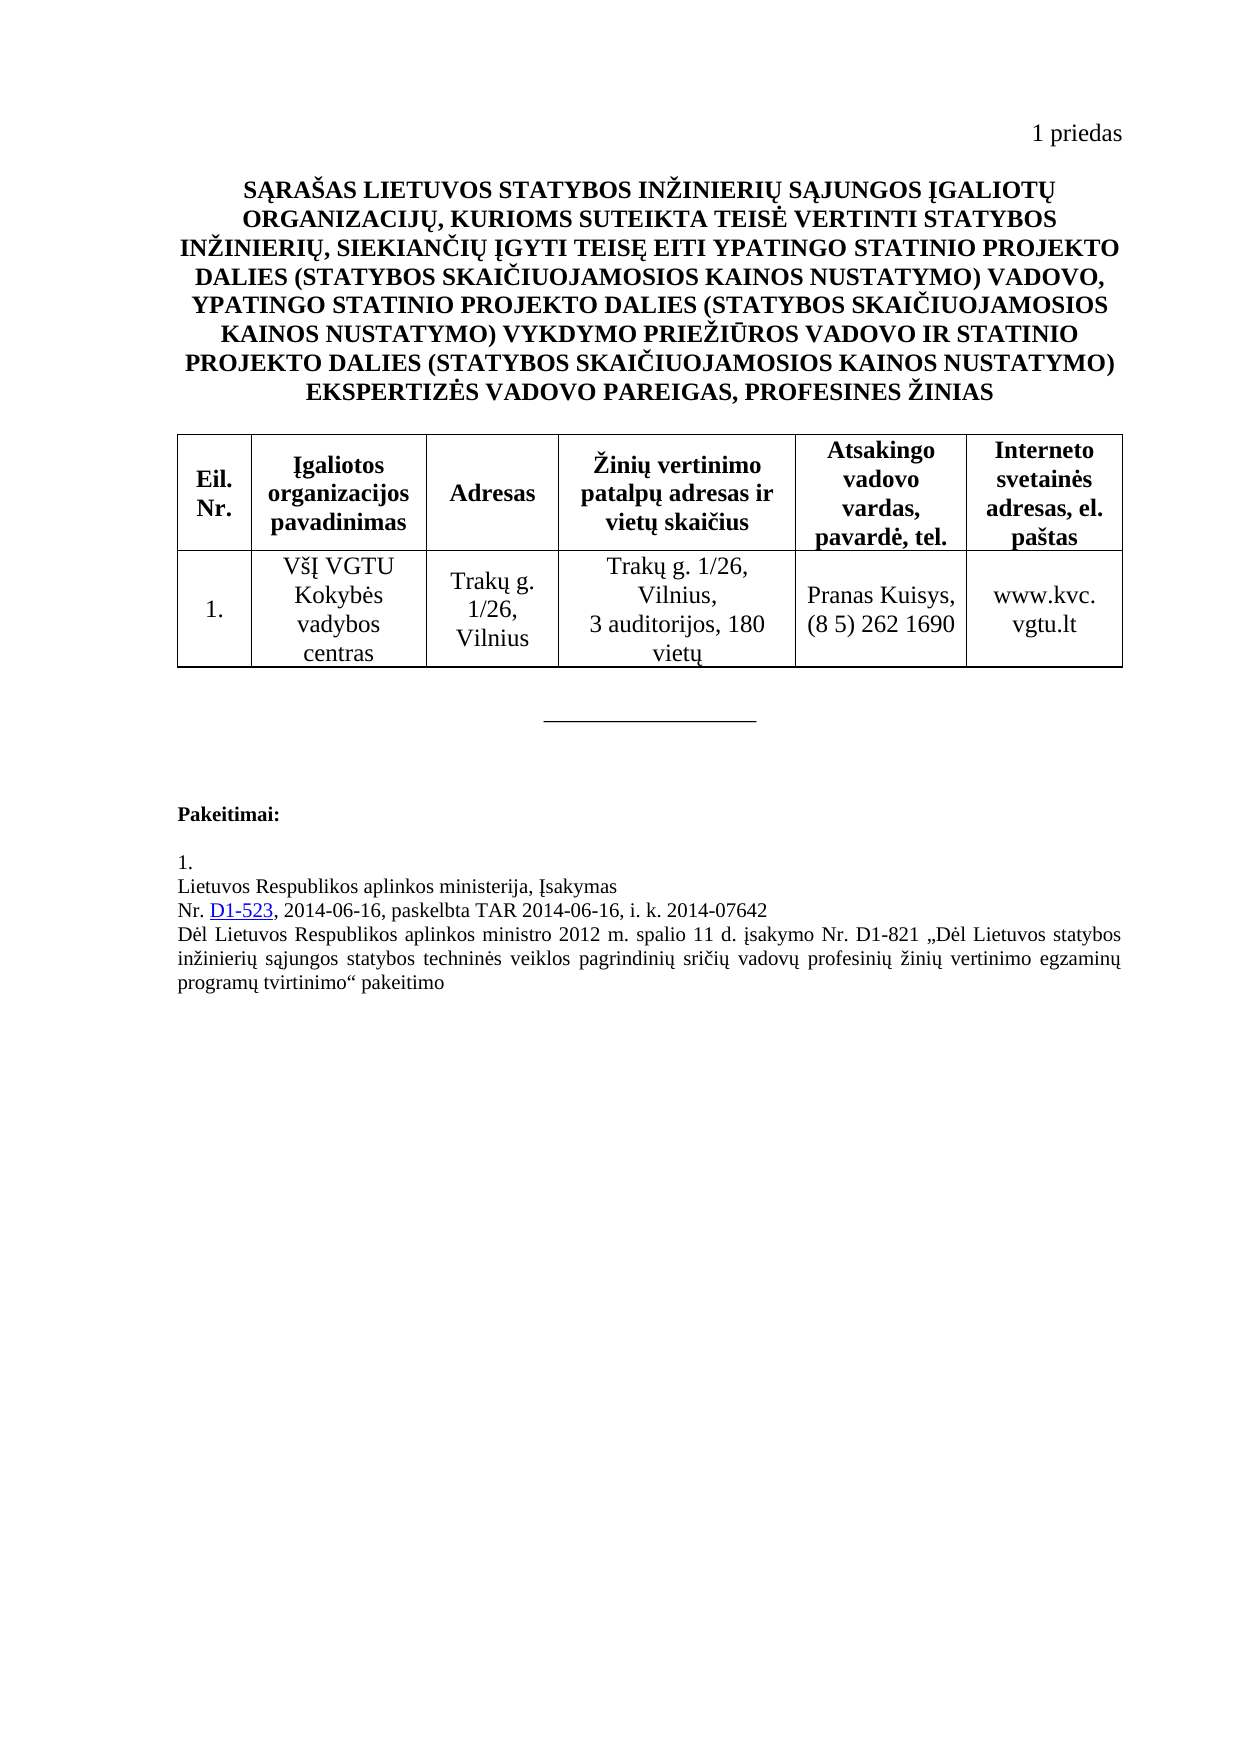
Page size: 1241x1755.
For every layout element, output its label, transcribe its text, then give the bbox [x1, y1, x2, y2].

table_cell Pranas Kuisys, (8 5) 262 1690 [796, 551, 966, 666]
text SĄRAŠAS LIETUVOS STATYBOS INŽINIERIŲ SĄJUNGOS ĮGALIOTŲ ORGANIZACIJŲ, KURIOMS SUTEIKTA TEISĖ VERTINTI STATYBOS INŽINIERIŲ, SIEKIANČIŲ ĮGYTI TEISĘ EITI YPATINGO STATINIO PROJEKTO DALIES (STATYBOS SKAIČIUOJAMOSIOS KAINOS NUSTATYMO) VADOVO, YPATINGO STATINIO PROJEKTO DALIES (STATYBOS SKAIČIUOJAMOSIOS KAINOS NUSTATYMO) VYKDYMO PRIEŽIŪROS VADOVO IR STATINIO PROJEKTO DALIES (STATYBOS SKAIČIUOJAMOSIOS KAINOS NUSTATYMO) EKSPERTIZĖS VADOVO PAREIGAS, PROFESINES ŽINIAS [177, 176, 1122, 406]
table_header Įgaliotos organizacijos pavadinimas [252, 435, 426, 550]
text Lietuvos Respublikos aplinkos ministerija, Įsakymas [177, 874, 1122, 898]
text 1 priedas [177, 118, 1122, 147]
text Nr. D1-523, 2014-06-16, paskelbta TAR 2014-06-16, i. k. 2014-07642 [177, 898, 1122, 922]
text _________________ [177, 696, 1122, 725]
table_cell Trakų g. 1/26, Vilnius, 3 auditorijos, 180 vietų [559, 551, 795, 666]
table_cell www.kvc. vgtu.lt [967, 551, 1122, 666]
table_header Atsakingo vadovo vardas, pavardė, tel. [796, 435, 966, 550]
table_header Adresas [427, 435, 558, 550]
table_header Žinių vertinimo patalpų adresas ir vietų skaičius [559, 435, 795, 550]
table_header Eil. Nr. [178, 435, 251, 550]
table_cell Trakų g. 1/26, Vilnius [427, 551, 558, 666]
table_cell 1. [178, 551, 251, 666]
text Dėl Lietuvos Respublikos aplinkos ministro 2012 m. spalio 11 d. įsakymo Nr. D1-821 „Dėl Lietuvos statybos inžinierių sąjungos statybos techninės veiklos pagrindinių sričių vadovų profesinių žinių vertinimo egzaminų programų tvirtinimo“ pakeitimo [177, 922, 1122, 994]
text Pakeitimai: [177, 802, 1122, 826]
table_cell VšĮ VGTU Kokybės vadybos centras [252, 551, 426, 666]
text 1. [177, 850, 1122, 874]
table_header Interneto svetainės adresas, el. paštas [967, 435, 1122, 550]
